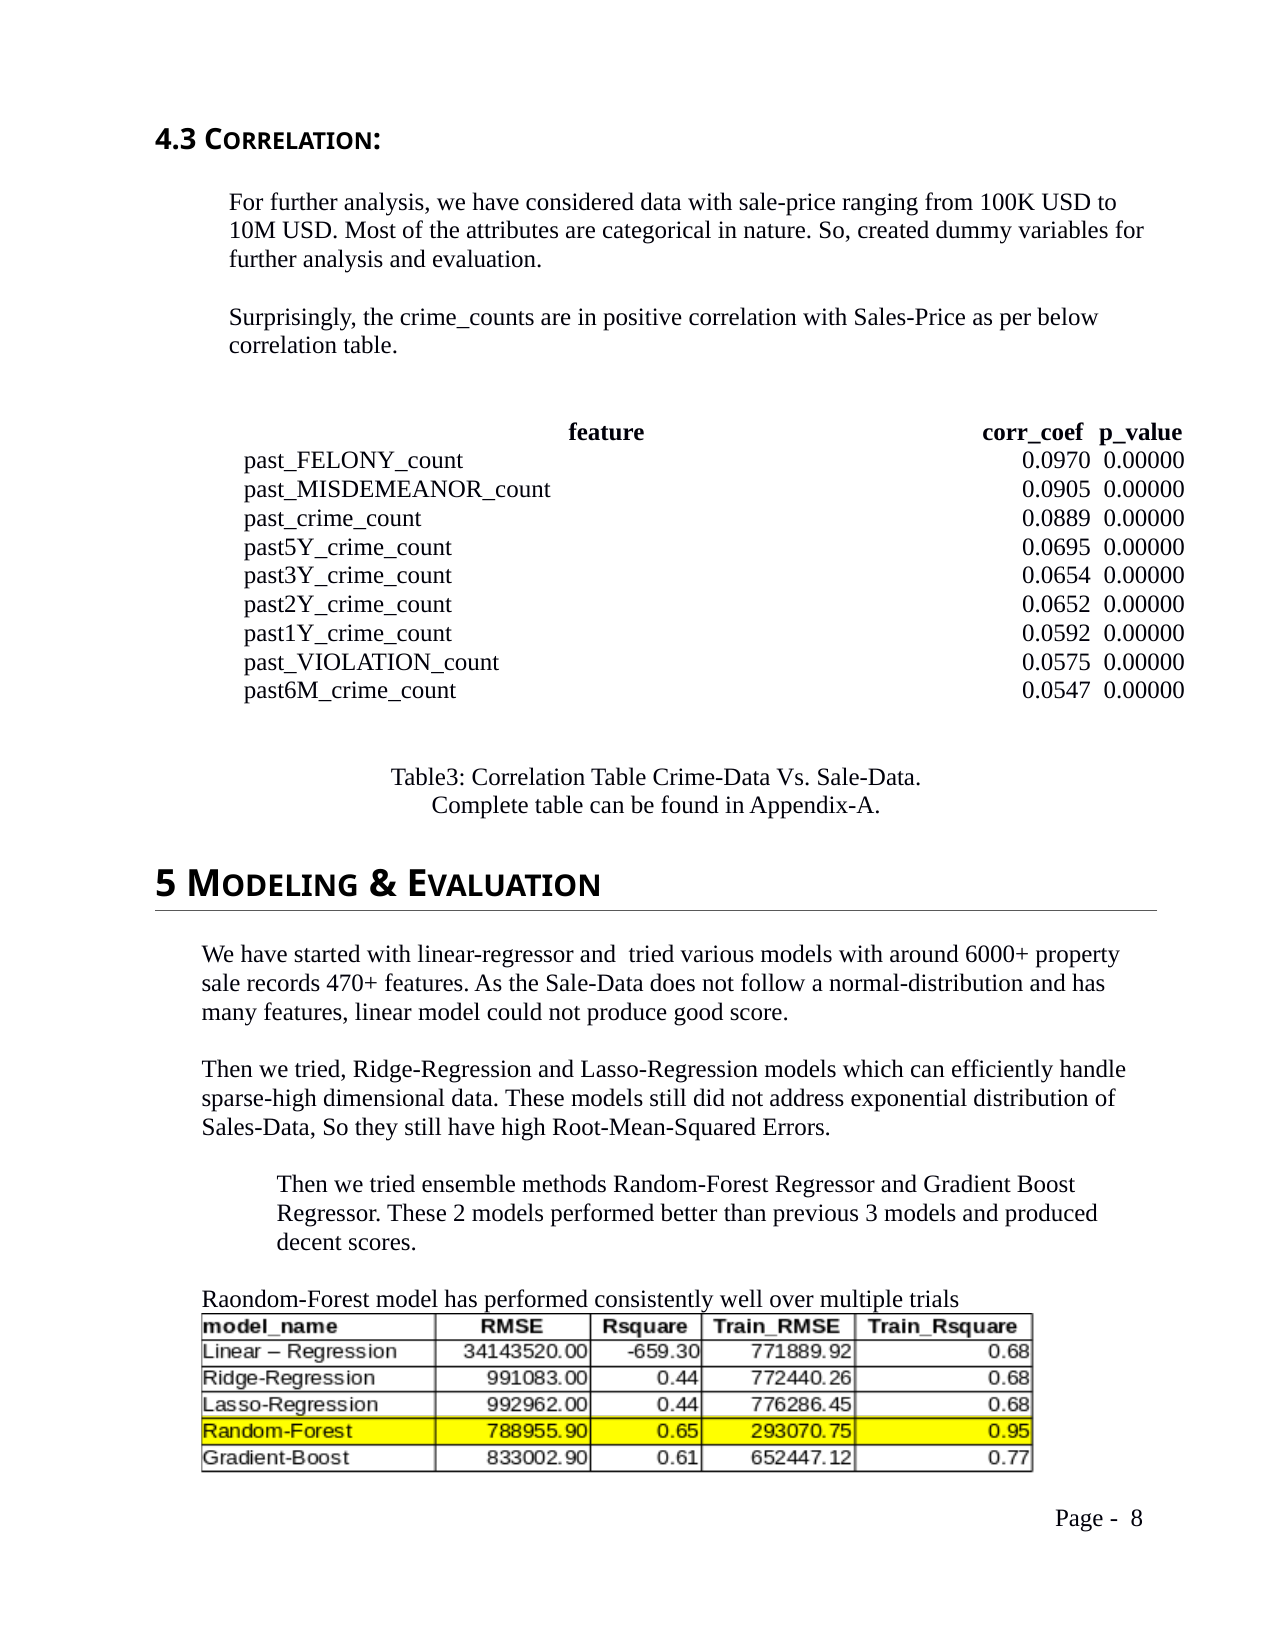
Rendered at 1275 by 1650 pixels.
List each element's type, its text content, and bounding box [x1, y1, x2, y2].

text We have started with linear-regressor and tried various models with around 6000+ property sale records 470+ features. As the Sale-Data does not follow a normal-distribution and has many features, linear model could not produce good score. [201, 939, 1157, 1026]
subtitle 5 Modeling & Evaluation [155, 857, 1157, 910]
table_cell 0.0575 [972, 647, 1094, 675]
table_cell 0.0547 [972, 675, 1094, 704]
table_cell past6M_crime_count [241, 675, 972, 704]
table_cell 0.00000 [1094, 589, 1187, 618]
table_cell past_crime_count [241, 503, 972, 532]
text Then we tried, Ridge-Regression and Lasso-Regression models which can efficiently handle sparse-high dimensional data. These models still did not address exponential distribution of Sales-Data, So they still have high Root-Mean-Squared Errors. [201, 1054, 1157, 1141]
table_cell past_VIOLATION_count [241, 647, 972, 675]
table_cell 0.0905 [972, 474, 1094, 503]
table_cell past_FELONY_count [241, 445, 972, 474]
text For further analysis, we have considered data with sale-price ranging from 100K USD to 10M USD. Most of the attributes are categorical in nature. So, created dummy variables for further analysis and evaluation. [228, 187, 1157, 273]
table_cell 0.00000 [1094, 647, 1187, 675]
table_cell 0.00000 [1094, 532, 1187, 560]
text Then we tried ensemble methods Random-Forest Regressor and Gradient Boost Regressor. These 2 models performed better than previous 3 models and produced decent scores. [276, 1169, 1157, 1256]
table_cell past1Y_crime_count [241, 618, 972, 647]
table_cell past2Y_crime_count [241, 589, 972, 618]
table_cell 0.00000 [1094, 560, 1187, 589]
text Surprisingly, the crime_counts are in positive correlation with Sales-Price as per below correlation table. [228, 302, 1157, 359]
text Table3: Correlation Table Crime-Data Vs. Sale-Data. [155, 762, 1157, 790]
table_cell 0.00000 [1094, 618, 1187, 647]
table_cell 0.0695 [972, 532, 1094, 560]
table_cell 0.00000 [1094, 503, 1187, 532]
table_cell 0.0652 [972, 589, 1094, 618]
table_cell 0.0970 [972, 445, 1094, 474]
table_cell past3Y_crime_count [241, 560, 972, 589]
table_cell past5Y_crime_count [241, 532, 972, 560]
table_header feature [241, 417, 972, 445]
text Complete table can be found in Appendix-A. [155, 790, 1157, 819]
subtitle 4.3 Correlation: [155, 118, 1157, 158]
table_cell 0.0889 [972, 503, 1094, 532]
text Raondom-Forest model has performed consistently well over multiple trials [201, 1284, 1157, 1313]
table_cell 0.0592 [972, 618, 1094, 647]
table_cell 0.00000 [1094, 675, 1187, 704]
table_cell 0.0654 [972, 560, 1094, 589]
table_cell 0.00000 [1094, 445, 1187, 474]
table_cell 0.00000 [1094, 474, 1187, 503]
table_header corr_coef [972, 417, 1094, 445]
table_header p_value [1094, 417, 1187, 445]
table_cell past_MISDEMEANOR_count [241, 474, 972, 503]
